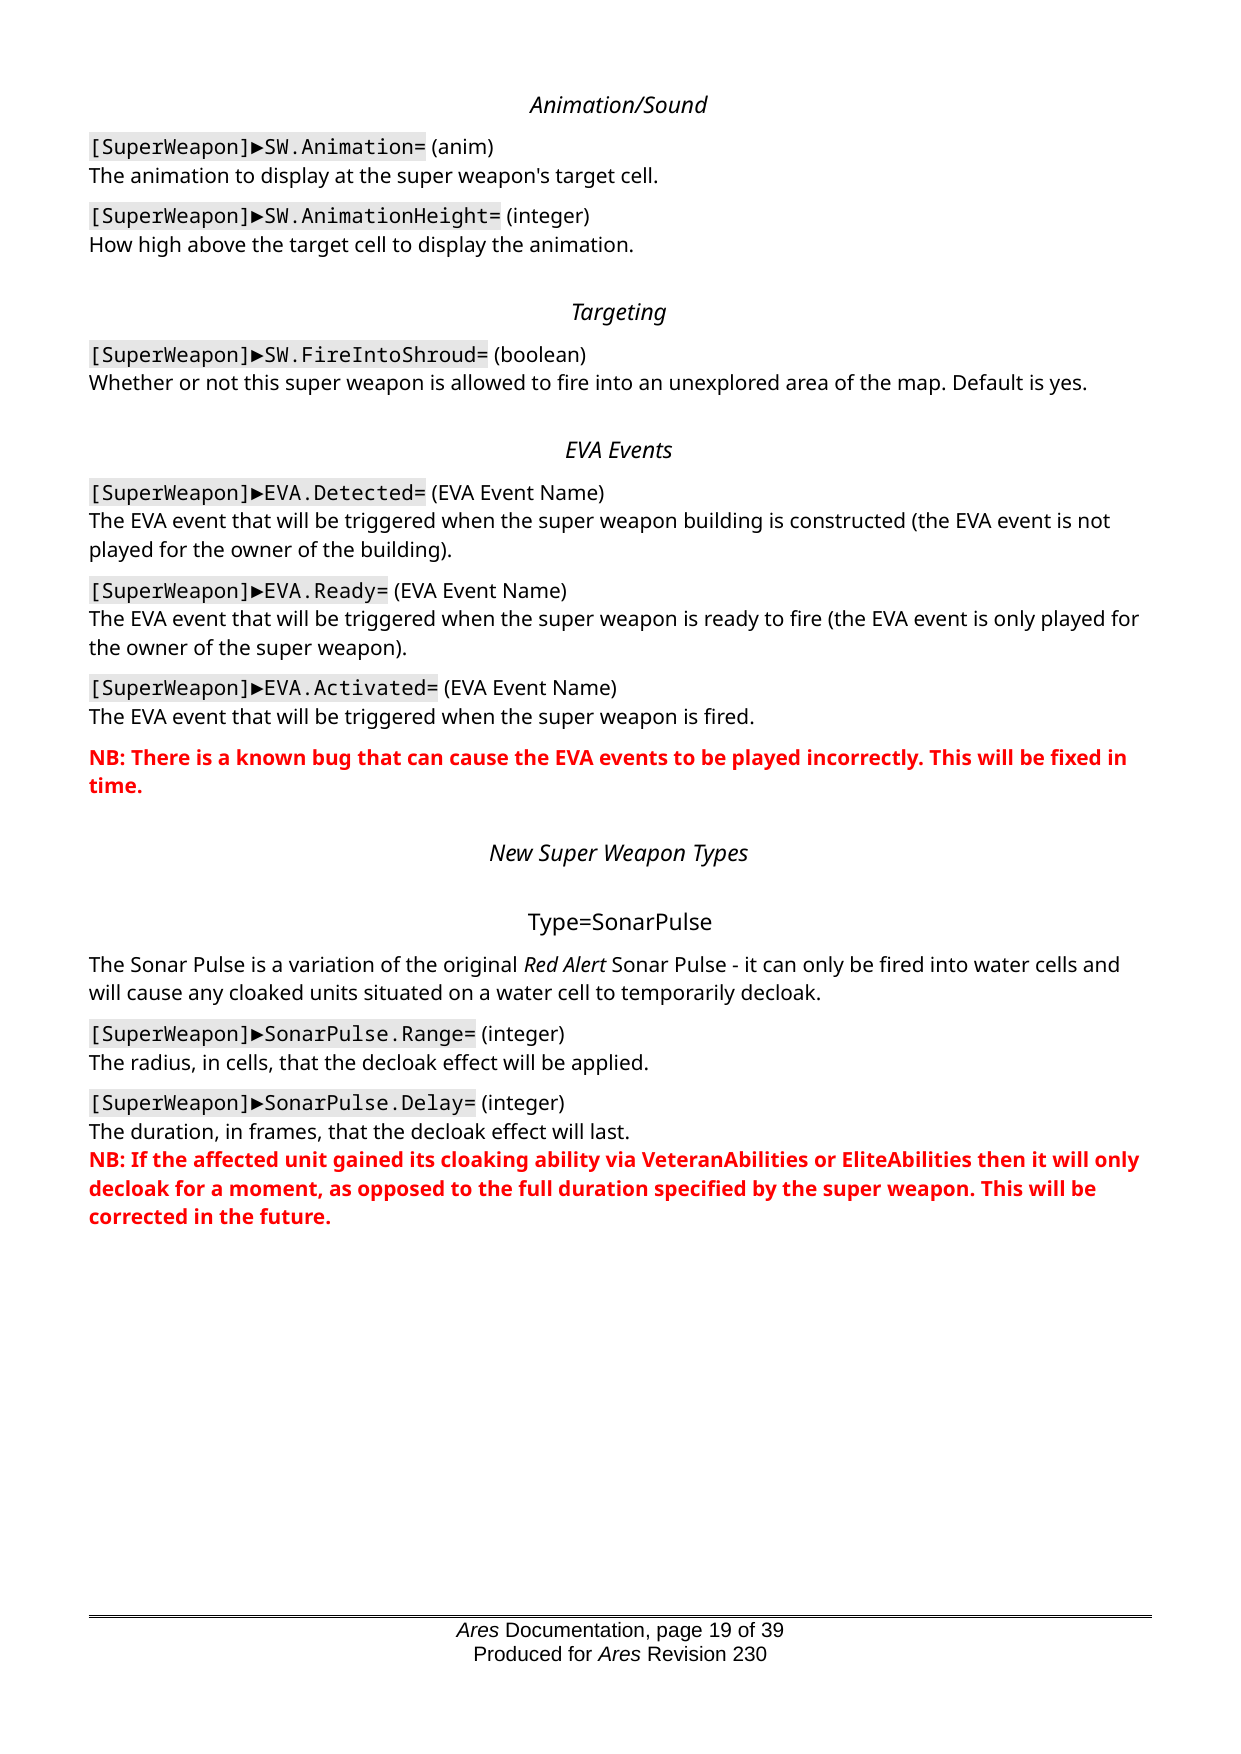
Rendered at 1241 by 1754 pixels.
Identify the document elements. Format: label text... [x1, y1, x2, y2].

text [SuperWeapon]►SW.Animation= (anim) The animation to display at the super weapon's target cell. [88, 132, 1152, 189]
subtitle Type=SonarPulse [88, 906, 1152, 937]
text [SuperWeapon]►SonarPulse.Range= (integer) The radius, in cells, that the decloak effect will be applied. [88, 1019, 1152, 1076]
subtitle Targeting [88, 296, 1152, 327]
text [SuperWeapon]►SonarPulse.Delay= (integer) The duration, in frames, that the decloak effect will last. NB: If the affected unit gained its cloaking ability via VeteranAbilities or EliteAbilities then it will only decloak for a moment, as opposed to the full duration specified by the super weapon. This will be corrected in the future. [88, 1088, 1152, 1231]
text [SuperWeapon]►EVA.Detected= (EVA Event Name) The EVA event that will be triggered when the super weapon building is constructed (the EVA event is not played for the owner of the building). [88, 478, 1152, 563]
text [SuperWeapon]►SW.FireIntoShroud= (boolean) Whether or not this super weapon is allowed to fire into an unexplored area of the map. Default is yes. [88, 340, 1152, 397]
text NB: There is a known bug that can cause the EVA events to be played incorrectly. This will be fixed in time. [88, 743, 1152, 800]
text The Sonar Pulse is a variation of the original Red Alert Sonar Pulse - it can only be fired into water cells and will cause any cloaked units situated on a water cell to temporarily decloak. [88, 950, 1152, 1007]
text [SuperWeapon]►EVA.Ready= (EVA Event Name) The EVA event that will be triggered when the super weapon is ready to fire (the EVA event is only played for the owner of the super weapon). [88, 576, 1152, 661]
subtitle New Super Weapon Types [88, 837, 1152, 868]
subtitle Animation/Sound [88, 88, 1152, 120]
text [SuperWeapon]►EVA.Activated= (EVA Event Name) The EVA event that will be triggered when the super weapon is fired. [88, 673, 1152, 730]
text [SuperWeapon]►SW.AnimationHeight= (integer) How high above the target cell to display the animation. [88, 202, 1152, 258]
subtitle EVA Events [88, 434, 1152, 465]
